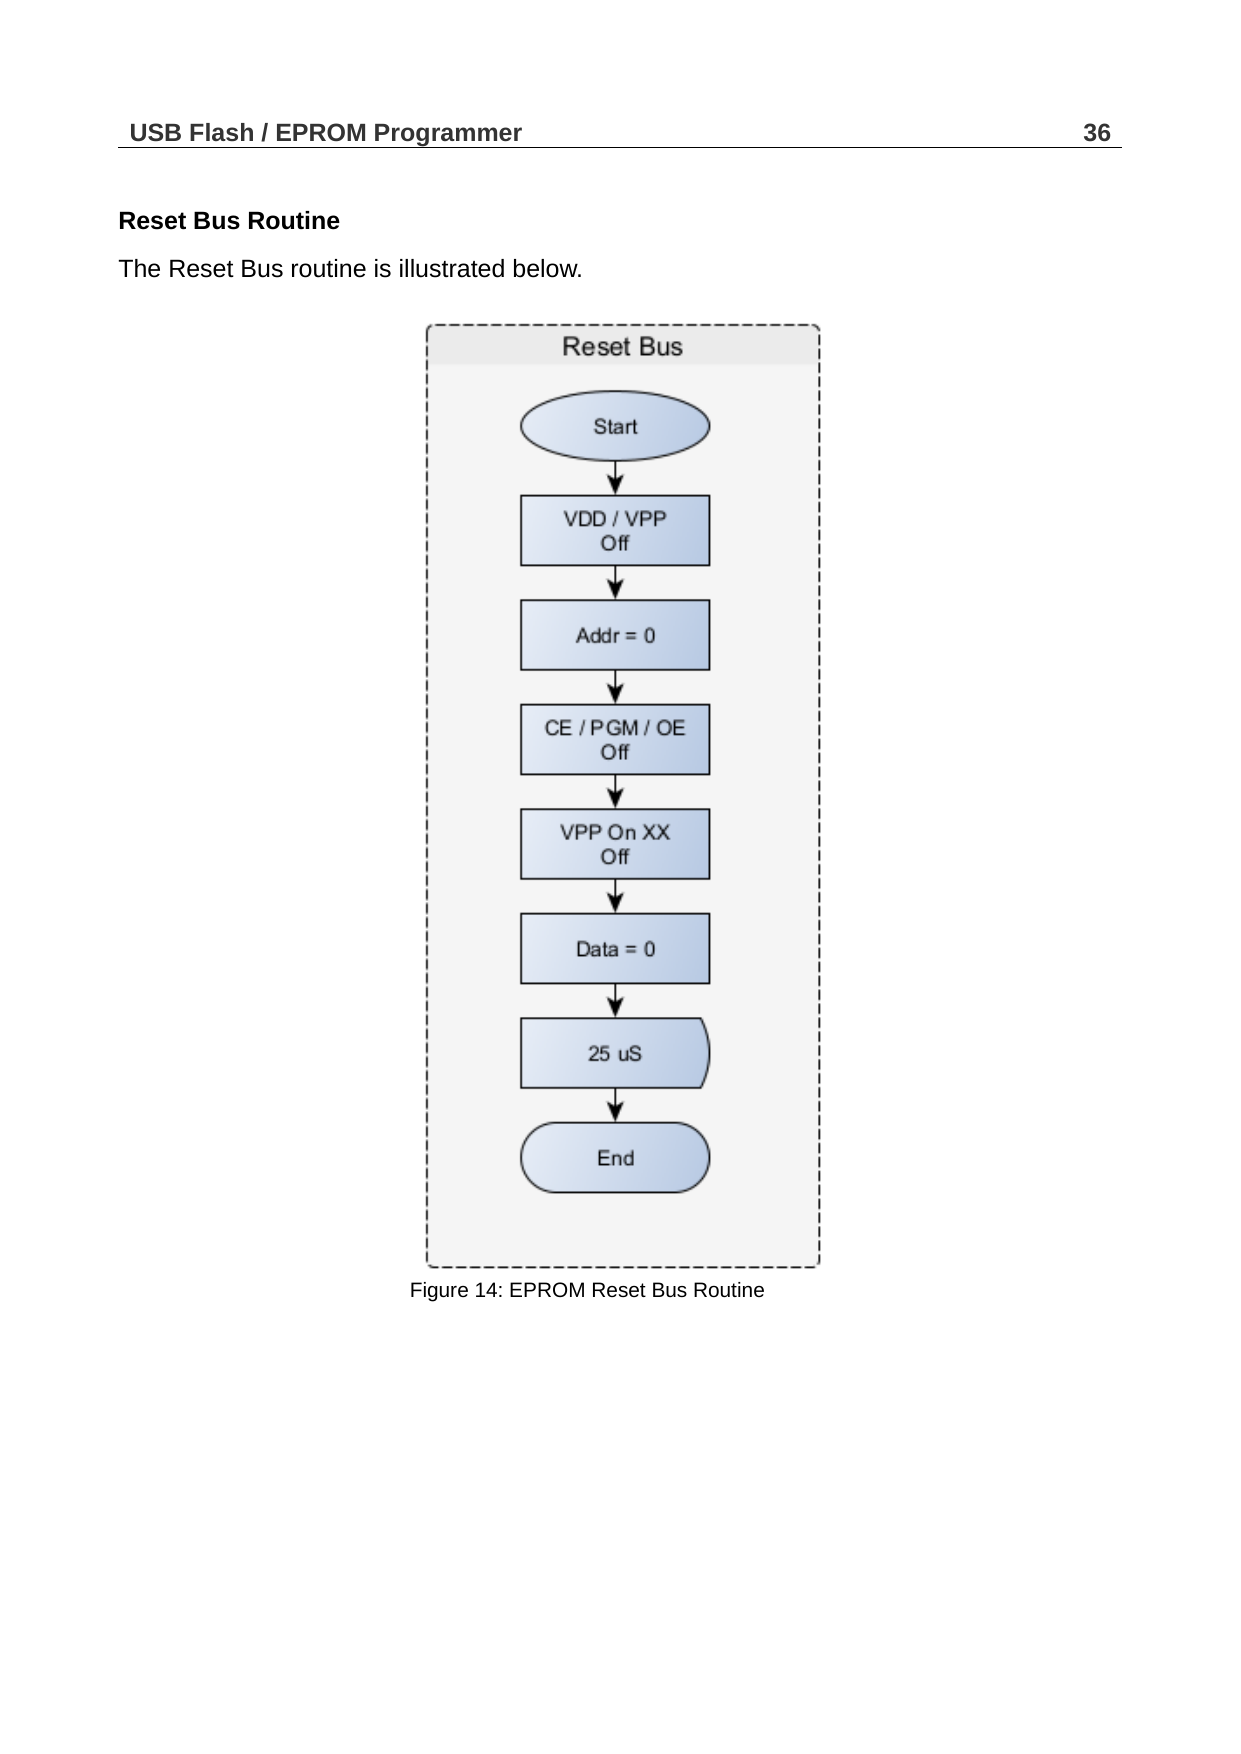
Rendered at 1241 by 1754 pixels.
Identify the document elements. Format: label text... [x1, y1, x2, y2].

text Reset Bus Routine [118, 206, 1122, 235]
picture [409, 314, 831, 1279]
text The Reset Bus routine is illustrated below. [118, 254, 1122, 283]
text Figure 14: EPROM Reset Bus Routine [409, 1279, 831, 1302]
